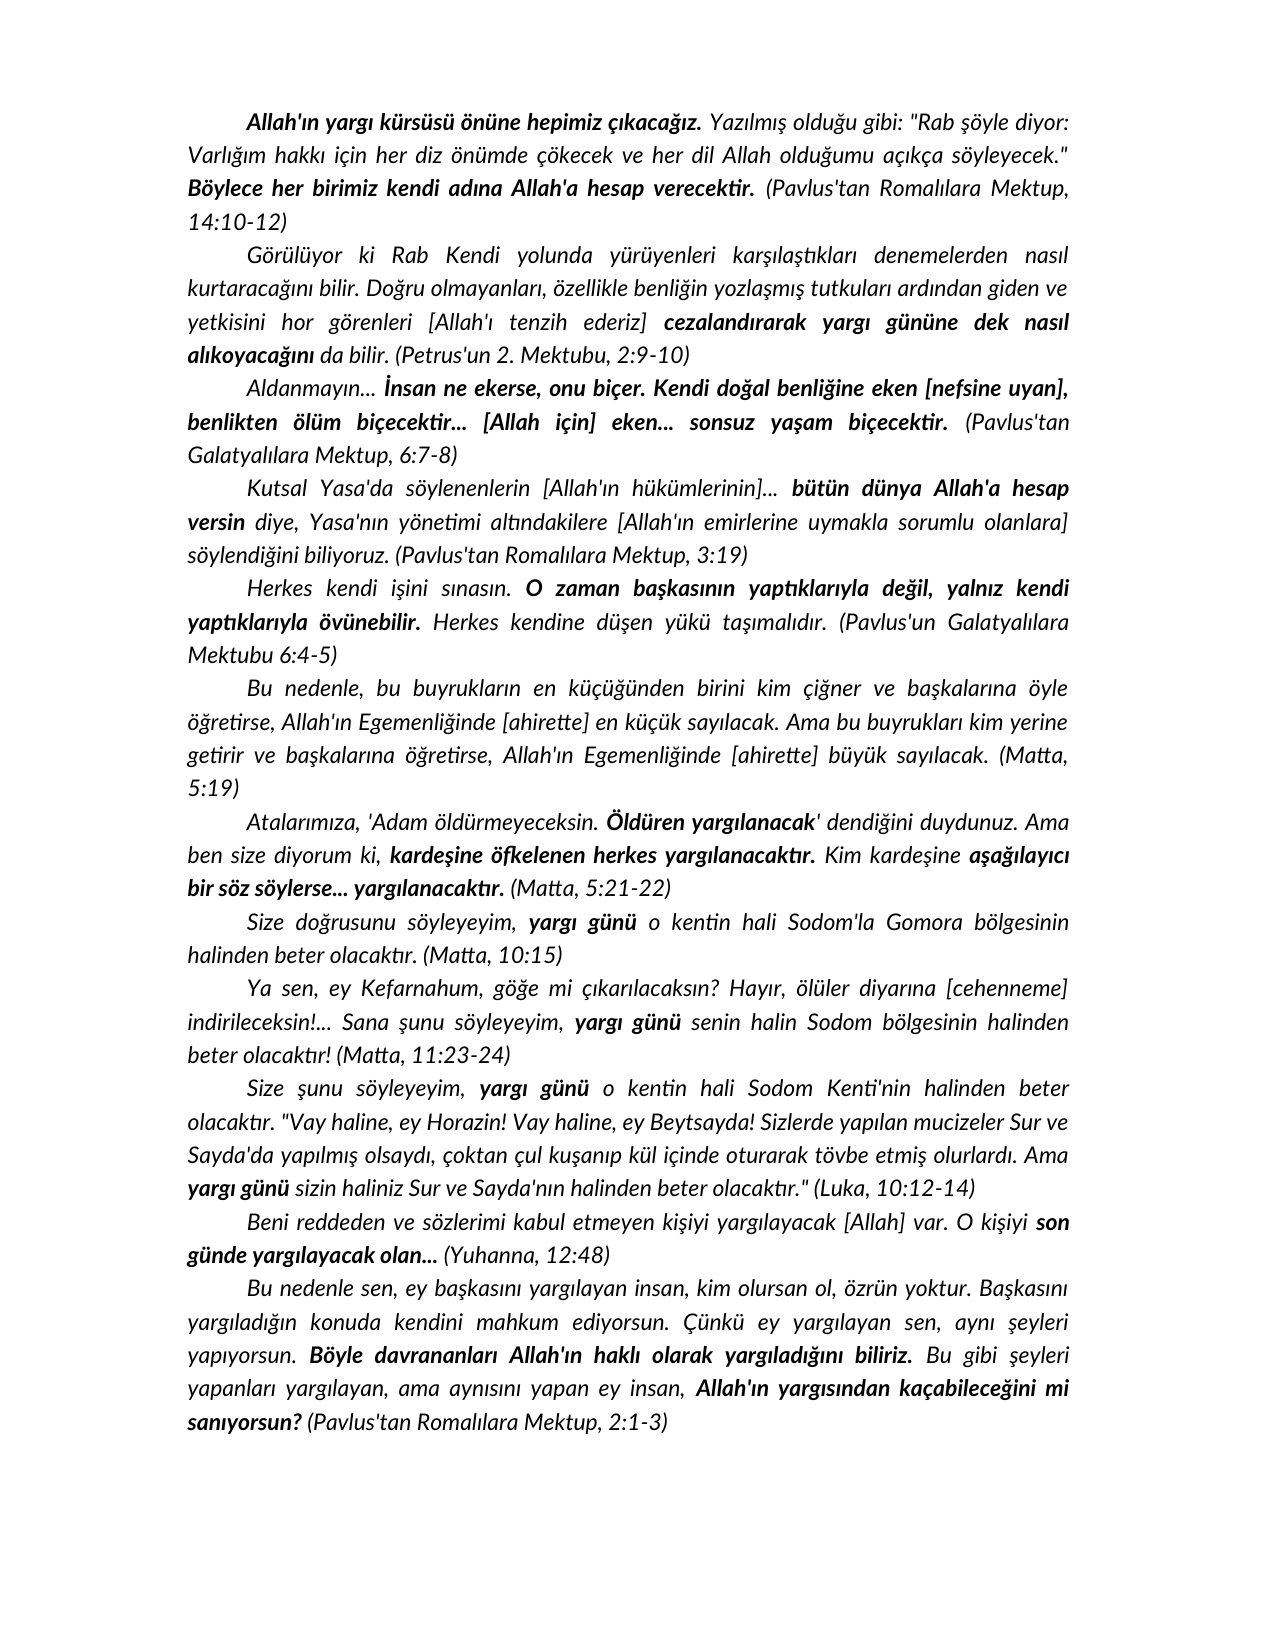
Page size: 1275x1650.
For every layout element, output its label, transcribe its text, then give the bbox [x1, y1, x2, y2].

text Size doğrusunu söyleyeyim, yargı günü o kentin hali Sodom'la Gomora bölgesinin halinden beter olacaktır. (Matta, 10:15) [187, 903, 1070, 970]
text Bu nedenle, bu buyrukların en küçüğünden birini kim çiğner ve başkalarına öyle öğretirse, Allah'ın Egemenliğinde [ahirette] en küçük sayılacak. Ama bu buyrukları kim yerine getirir ve başkalarına öğretirse, Allah'ın Egemenliğinde [ahirette] büyük sayılacak. (Matta, 5:19) [187, 670, 1070, 803]
text Bu nedenle sen, ey başkasını yargılayan insan, kim olursan ol, özrün yoktur. Başkasını yargıladığın konuda kendini mahkum ediyorsun. Çünkü ey yargılayan sen, aynı şeyleri yapıyorsun. Böyle davrananları Allah'ın haklı olarak yargıladığını biliriz. Bu gibi şeyleri yapanları yargılayan, ama aynısını yapan ey insan, Allah'ın yargısından kaçabileceğini mi sanıyorsun? (Pavlus'tan Romalılara Mektup, 2:1-3) [187, 1270, 1070, 1437]
text Kutsal Yasa'da söylenenlerin [Allah'ın hükümlerinin]... bütün dünya Allah'a hesap versin diye, Yasa'nın yönetimi altındakilere [Allah'ın emirlerine uymakla sorumlu olanlara] söylendiğini biliyoruz. (Pavlus'tan Romalılara Mektup, 3:19) [187, 470, 1070, 570]
text Herkes kendi işini sınasın. O zaman başkasının yaptıklarıyla değil, yalnız kendi yaptıklarıyla övünebilir. Herkes kendine düşen yükü taşımalıdır. (Pavlus'un Galatyalılara Mektubu 6:4-5) [187, 570, 1070, 670]
text Atalarımıza, 'Adam öldürmeyeceksin. Öldüren yargılanacak' dendiğini duydunuz. Ama ben size diyorum ki, kardeşine öfkelenen herkes yargılanacaktır. Kim kardeşine aşağılayıcı bir söz söylerse... yargılanacaktır. (Matta, 5:21-22) [187, 803, 1070, 903]
text Size şunu söyleyeyim, yargı günü o kentin hali Sodom Kenti'nin halinden beter olacaktır. "Vay haline, ey Horazin! Vay haline, ey Beytsayda! Sizlerde yapılan mucizeler Sur ve Sayda'da yapılmış olsaydı, çoktan çul kuşanıp kül içinde oturarak tövbe etmiş olurlardı. Ama yargı günü sizin haliniz Sur ve Sayda'nın halinden beter olacaktır." (Luka, 10:12-14) [187, 1070, 1070, 1203]
text Allah'ın yargı kürsüsü önüne hepimiz çıkacağız. Yazılmış olduğu gibi: "Rab şöyle diyor: Varlığım hakkı için her diz önümde çökecek ve her dil Allah olduğumu açıkça söyleyecek." Böylece her birimiz kendi adına Allah'a hesap verecektir. (Pavlus'tan Romalılara Mektup, 14:10-12) [187, 103, 1070, 237]
text Beni reddeden ve sözlerimi kabul etmeyen kişiyi yargılayacak [Allah] var. O kişiyi son günde yargılayacak olan... (Yuhanna, 12:48) [187, 1203, 1070, 1270]
text Görülüyor ki Rab Kendi yolunda yürüyenleri karşılaştıkları denemelerden nasıl kurtaracağını bilir. Doğru olmayanları, özellikle benliğin yozlaşmış tutkuları ardından giden ve yetkisini hor görenleri [Allah'ı tenzih ederiz] cezalandırarak yargı gününe dek nasıl alıkoyacağını da bilir. (Petrus'un 2. Mektubu, 2:9-10) [187, 237, 1070, 370]
text Ya sen, ey Kefarnahum, göğe mi çıkarılacaksın? Hayır, ölüler diyarına [cehenneme] indirileceksin!... Sana şunu söyleyeyim, yargı günü senin halin Sodom bölgesinin halinden beter olacaktır! (Matta, 11:23-24) [187, 970, 1070, 1070]
text Aldanmayın... İnsan ne ekerse, onu biçer. Kendi doğal benliğine eken [nefsine uyan], benlikten ölüm biçecektir... [Allah için] eken... sonsuz yaşam biçecektir. (Pavlus'tan Galatyalılara Mektup, 6:7-8) [187, 370, 1070, 470]
